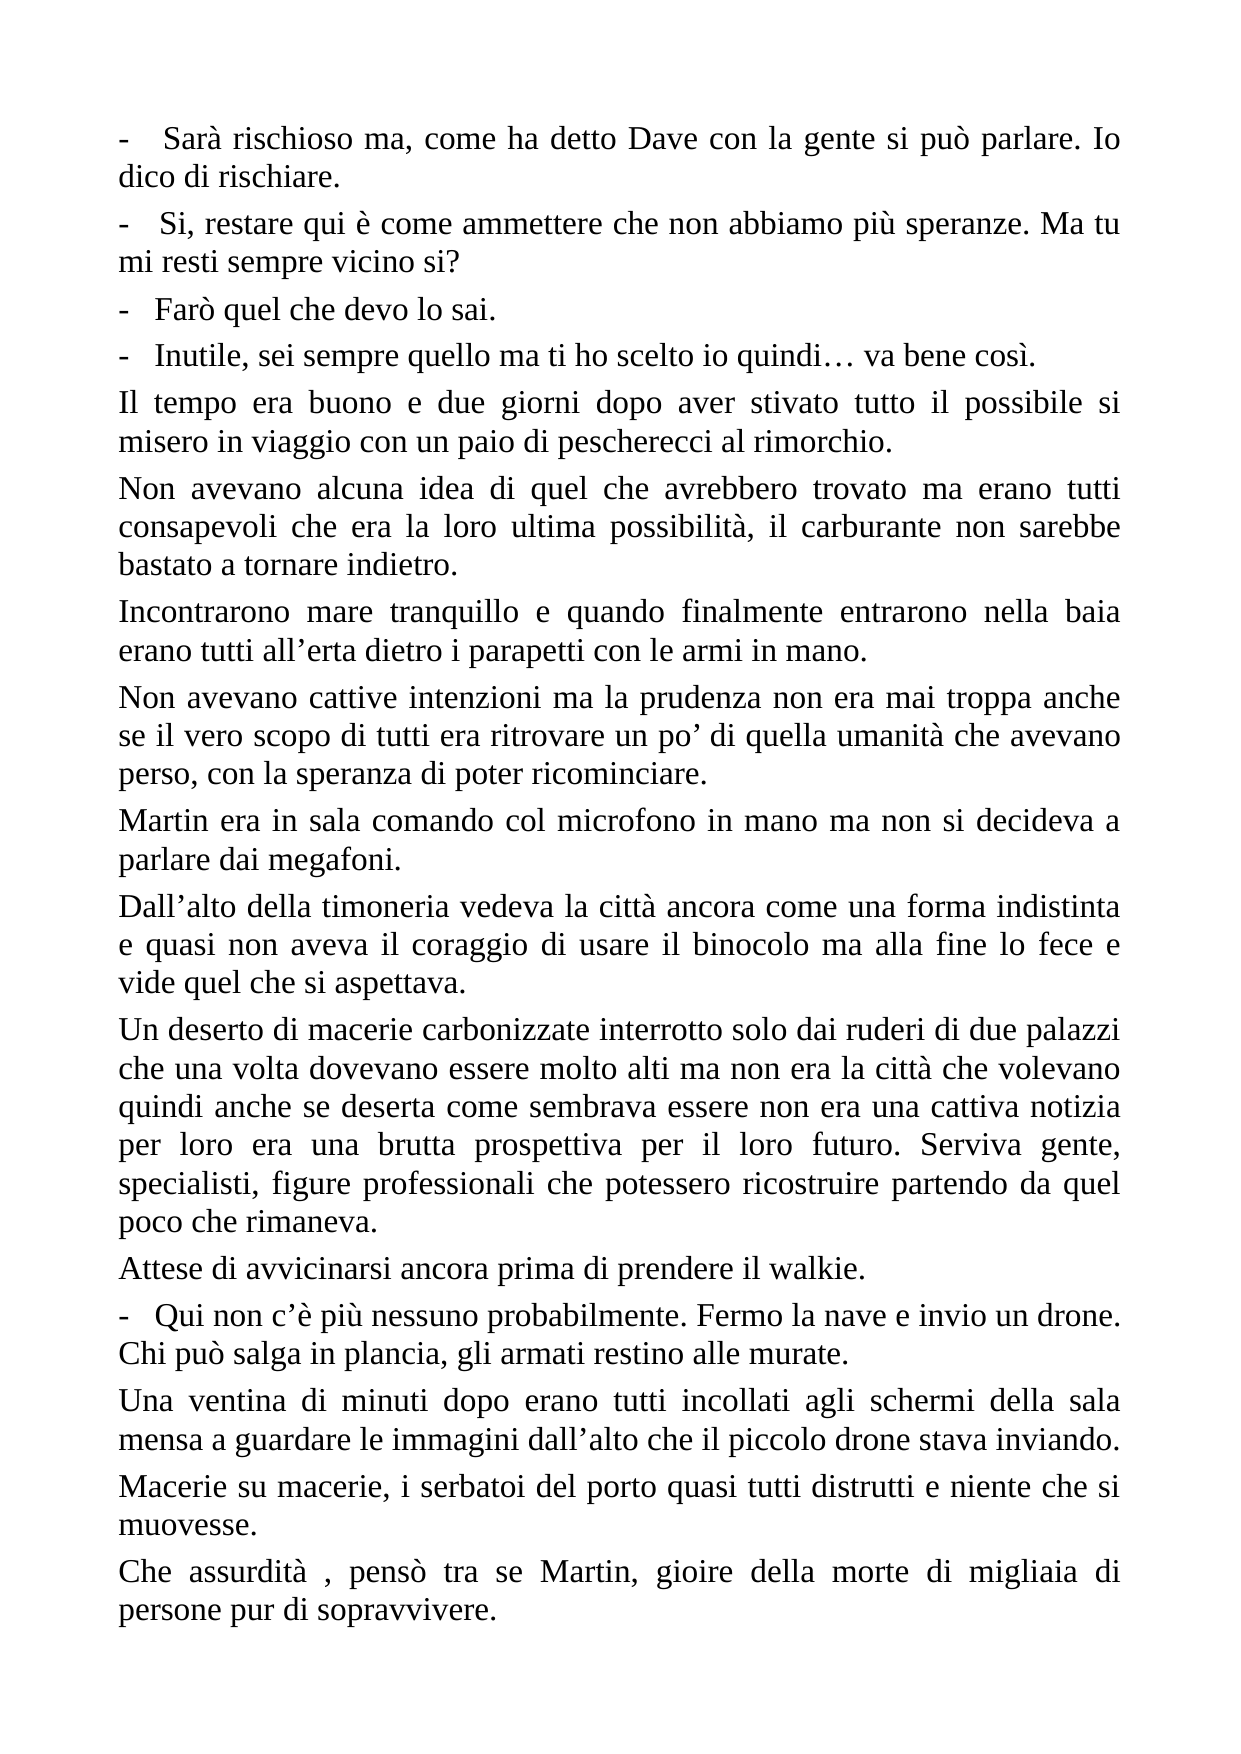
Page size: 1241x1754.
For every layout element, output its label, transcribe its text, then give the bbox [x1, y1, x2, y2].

text - Qui non c’è più nessuno probabilmente. Fermo la nave e invio un drone. Chi può salga in plancia, gli armati restino alle murate. [118, 1295, 1122, 1372]
text Attese di avvicinarsi ancora prima di prendere il walkie. [118, 1248, 1122, 1287]
text Una ventina di minuti dopo erano tutti incollati agli schermi della sala mensa a guardare le immagini dall’alto che il piccolo drone stava inviando. [118, 1381, 1122, 1457]
text Macerie su macerie, i serbatoi del porto quasi tutti distrutti e niente che si muovesse. [118, 1466, 1122, 1542]
text - Si, restare qui è come ammettere che non abbiamo più speranze. Ma tu mi resti sempre vicino si? [118, 203, 1122, 280]
text Il tempo era buono e due giorni dopo aver stivato tutto il possibile si misero in viaggio con un paio di pescherecci al rimorchio. [118, 383, 1122, 459]
text Che assurdità , pensò tra se Martin, gioire della morte di migliaia di persone pur di sopravvivere. [118, 1551, 1122, 1628]
text - Sarà rischioso ma, come ha detto Dave con la gente si può parlare. Io dico di rischiare. [118, 118, 1122, 195]
text Dall’alto della timoneria vedeva la città ancora come una forma indistinta e quasi non aveva il coraggio di usare il binocolo ma alla fine lo fece e vide quel che si aspettava. [118, 886, 1122, 1001]
text Non avevano cattive intenzioni ma la prudenza non era mai troppa anche se il vero scopo di tutti era ritrovare un po’ di quella umanità che avevano perso, con la speranza di poter ricominciare. [118, 677, 1122, 792]
text Incontrarono mare tranquillo e quando finalmente entrarono nella baia erano tutti all’erta dietro i parapetti con le armi in mano. [118, 592, 1122, 668]
text Un deserto di macerie carbonizzate interrotto solo dai ruderi di due palazzi che una volta dovevano essere molto alti ma non era la città che volevano quindi anche se deserta come sembrava essere non era una cattiva notizia per loro era una brutta prospettiva per il loro futuro. Serviva gente, specialisti, figure professionali che potessero ricostruire partendo da quel poco che rimaneva. [118, 1009, 1122, 1239]
text Non avevano alcuna idea di quel che avrebbero trovato ma erano tutti consapevoli che era la loro ultima possibilità, il carburante non sarebbe bastato a tornare indietro. [118, 468, 1122, 583]
text - Inutile, sei sempre quello ma ti ho scelto io quindi… va bene così. [118, 336, 1122, 374]
text Martin era in sala comando col microfono in mano ma non si decideva a parlare dai megafoni. [118, 801, 1122, 877]
text - Farò quel che devo lo sai. [118, 289, 1122, 327]
